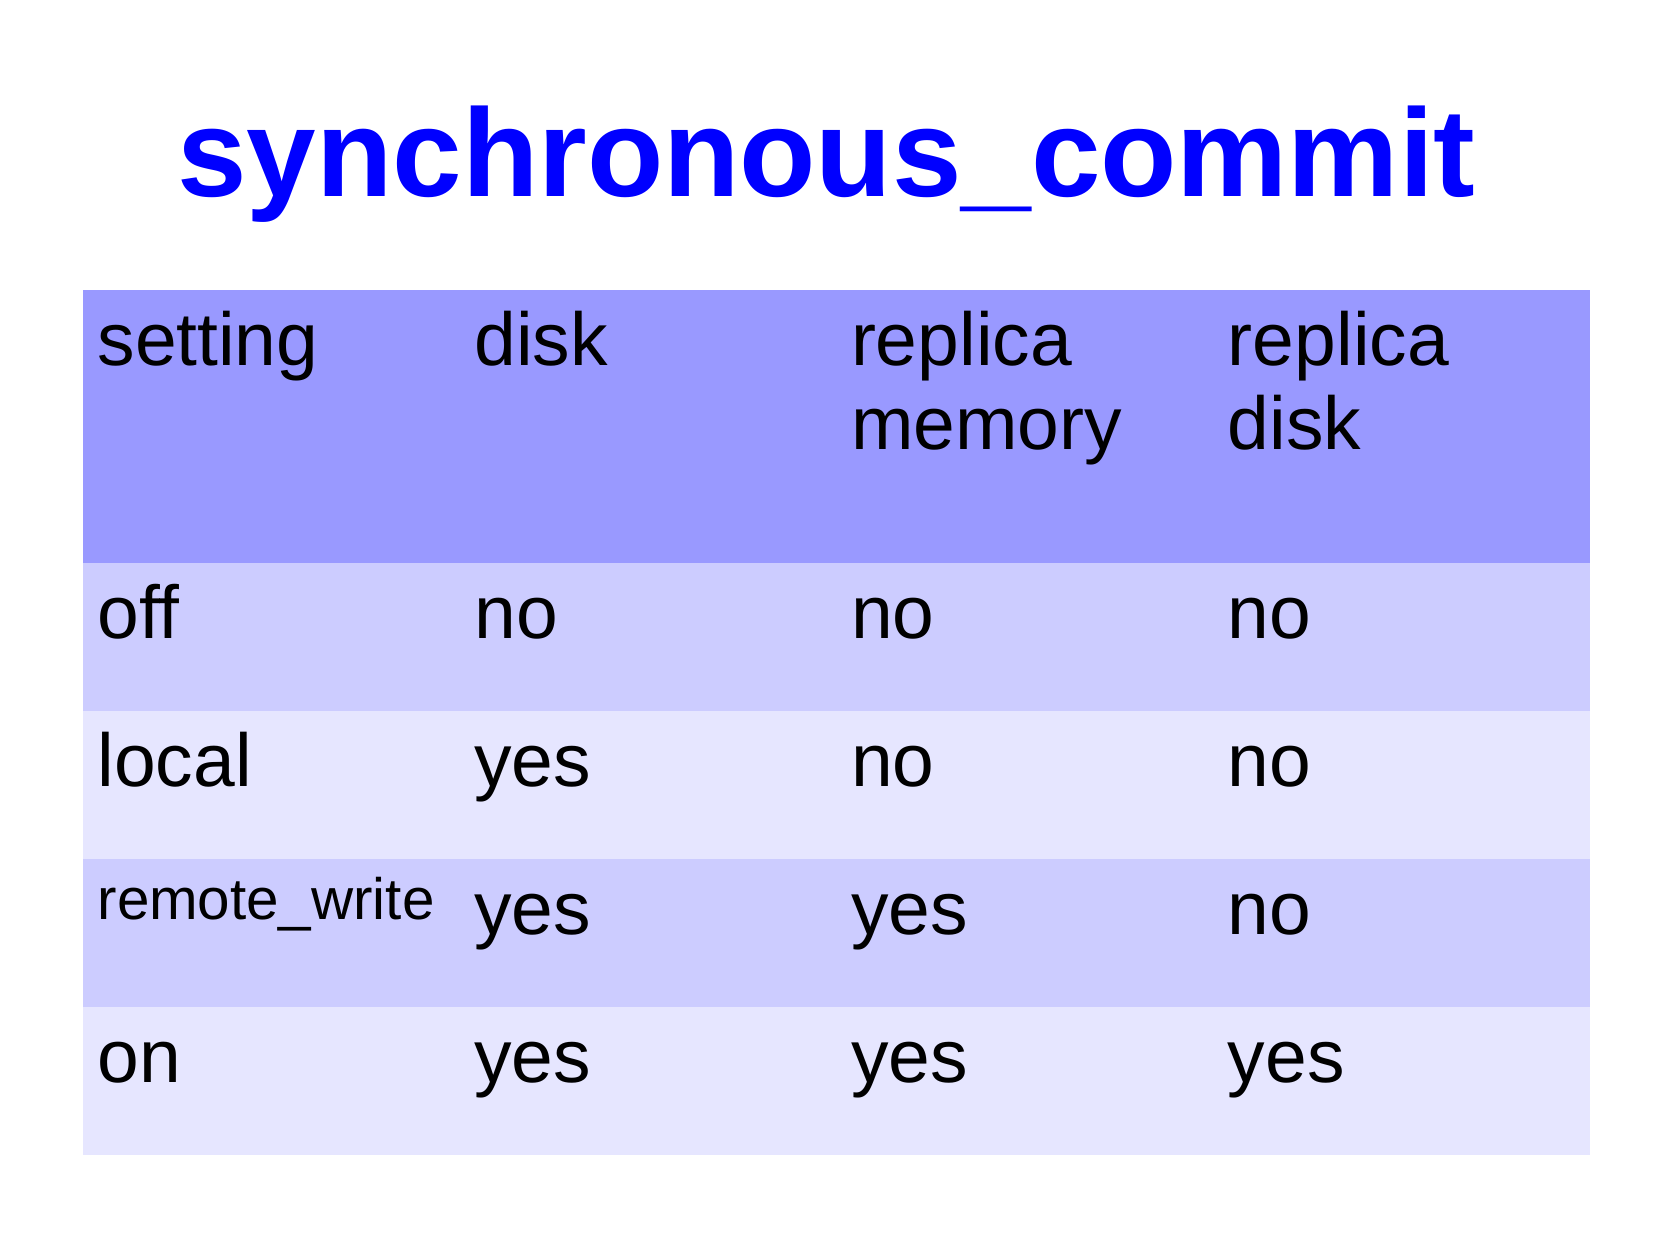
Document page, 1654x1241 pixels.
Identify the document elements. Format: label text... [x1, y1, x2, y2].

table_cell on [83, 1007, 460, 1155]
table_cell yes [836, 859, 1213, 1007]
table_cell no [1213, 563, 1590, 711]
title synchronous_commit [82, 49, 1571, 257]
table_cell no [836, 711, 1213, 859]
table_cell yes [1213, 1007, 1590, 1155]
table_cell yes [836, 1007, 1213, 1155]
table_cell remote_write [83, 859, 460, 1007]
table_header setting [83, 290, 460, 563]
table_header replica memory [836, 290, 1213, 563]
table_cell no [460, 563, 836, 711]
table_header disk [460, 290, 836, 563]
table_cell off [83, 563, 460, 711]
table_cell no [1213, 859, 1590, 1007]
table_header replica disk [1213, 290, 1590, 563]
table_cell yes [460, 1007, 836, 1155]
table_cell local [83, 711, 460, 859]
table_cell yes [460, 711, 836, 859]
table_cell yes [460, 859, 836, 1007]
table_cell no [1213, 711, 1590, 859]
table_cell no [836, 563, 1213, 711]
